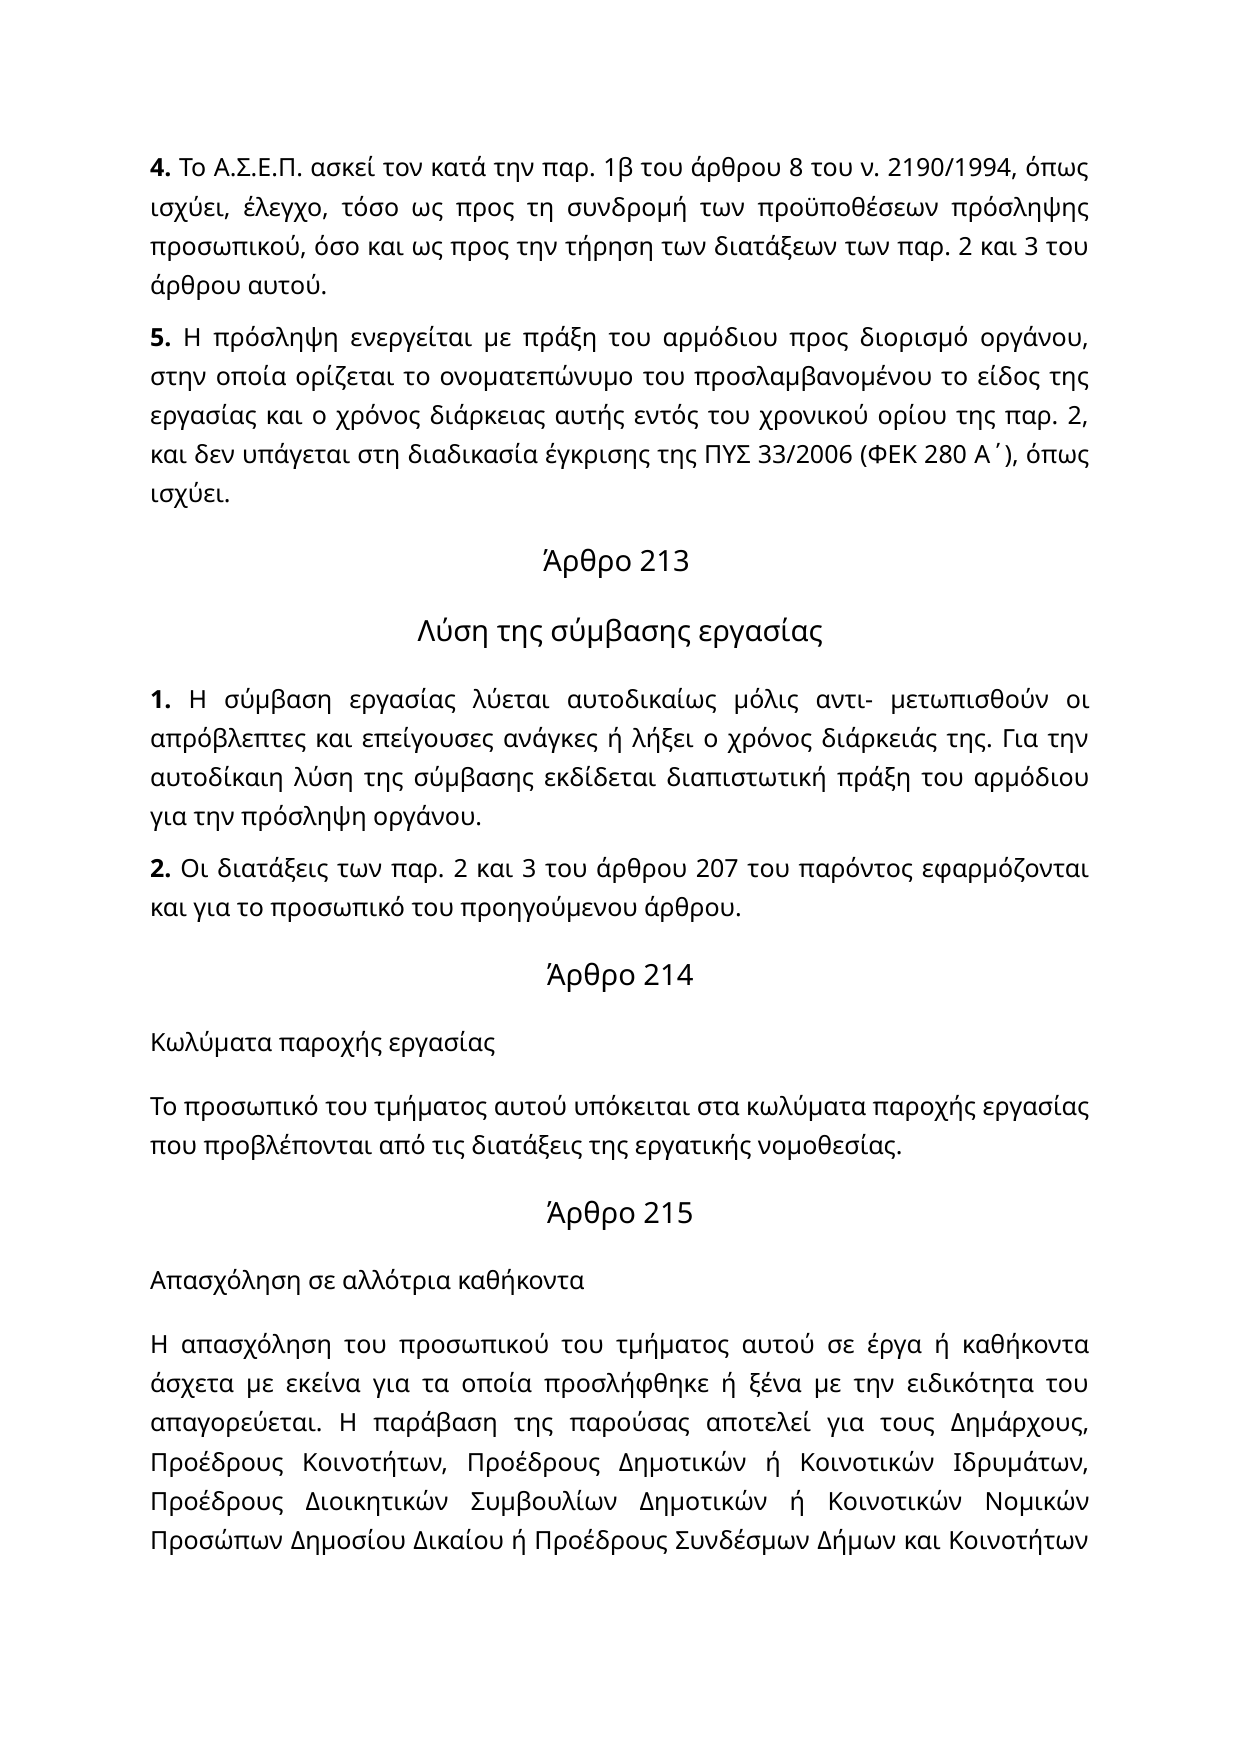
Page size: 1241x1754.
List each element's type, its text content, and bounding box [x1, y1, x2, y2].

text 4. Το Α.Σ.Ε.Π. ασκεί τον κατά την παρ. 1β του άρθρου 8 του ν. 2190/1994, όπως ισχύει, έλεγχο, τόσο ως προς τη συνδρομή των προϋποθέσεων πρόσληψης προσωπικού, όσο και ως προς την τήρηση των διατάξεων των παρ. 2 και 3 του άρθρου αυτού. [150, 150, 1090, 302]
text 5. Η πρόσληψη ενεργείται με πράξη του αρμόδιου προς διορισμό οργάνου, στην οποία ορίζεται το ονοματεπώνυμο του προσλαμβανομένου το είδος της εργασίας και ο χρόνος διάρκειας αυτής εντός του χρονικού ορίου της παρ. 2, και δεν υπάγεται στη διαδικασία έγκρισης της ΠΥΣ 33/2006 (ΦΕΚ 280 Α΄), όπως ισχύει. [150, 319, 1090, 510]
text 2. Οι διατάξεις των παρ. 2 και 3 του άρθρου 207 του παρόντος εφαρμόζονται και για το προσωπικό του προηγούμενου άρθρου. [150, 850, 1090, 924]
text 1. Η σύμβαση εργασίας λύεται αυτοδικαίως μόλις αντι- μετωπισθούν οι απρόβλεπτες και επείγουσες ανάγκες ή λήξει ο χρόνος διάρκειάς της. Για την αυτοδίκαιη λύση της σύμβασης εκδίδεται διαπιστωτική πράξη του αρμόδιου για την πρόσληψη οργάνου. [150, 681, 1090, 833]
subtitle Άρθρο 215 [150, 1192, 1090, 1232]
text Η απασχόληση του προσωπικού του τμήματος αυτού σε έργα ή καθήκοντα άσχετα με εκείνα για τα οποία προσλήφθηκε ή ξένα με την ειδικότητα του απαγορεύεται. Η παράβαση της παρούσας αποτελεί για τους Δημάρχους, Προέδρους Κοινοτήτων, Προέδρους Δημοτικών ή Κοινοτικών Ιδρυμάτων, Προέδρους Διοικητικών Συμβουλίων Δημοτικών ή Κοινοτικών Νομικών Προσώπων Δημοσίου Δικαίου ή Προέδρους Συνδέσμων Δήμων και Κοινοτήτων [150, 1327, 1090, 1557]
subtitle Άρθρο 214 [150, 954, 1090, 993]
text Το προσωπικό του τμήματος αυτού υπόκειται στα κωλύματα παροχής εργασίας που προβλέπονται από τις διατάξεις της εργατικής νομοθεσίας. [150, 1088, 1090, 1162]
subtitle Λύση της σύμβασης εργασίας [150, 611, 1090, 650]
text Απασχόληση σε αλλότρια καθήκοντα [150, 1262, 1090, 1297]
subtitle Άρθρο 213 [150, 540, 1090, 580]
text Κωλύματα παροχής εργασίας [150, 1024, 1090, 1058]
